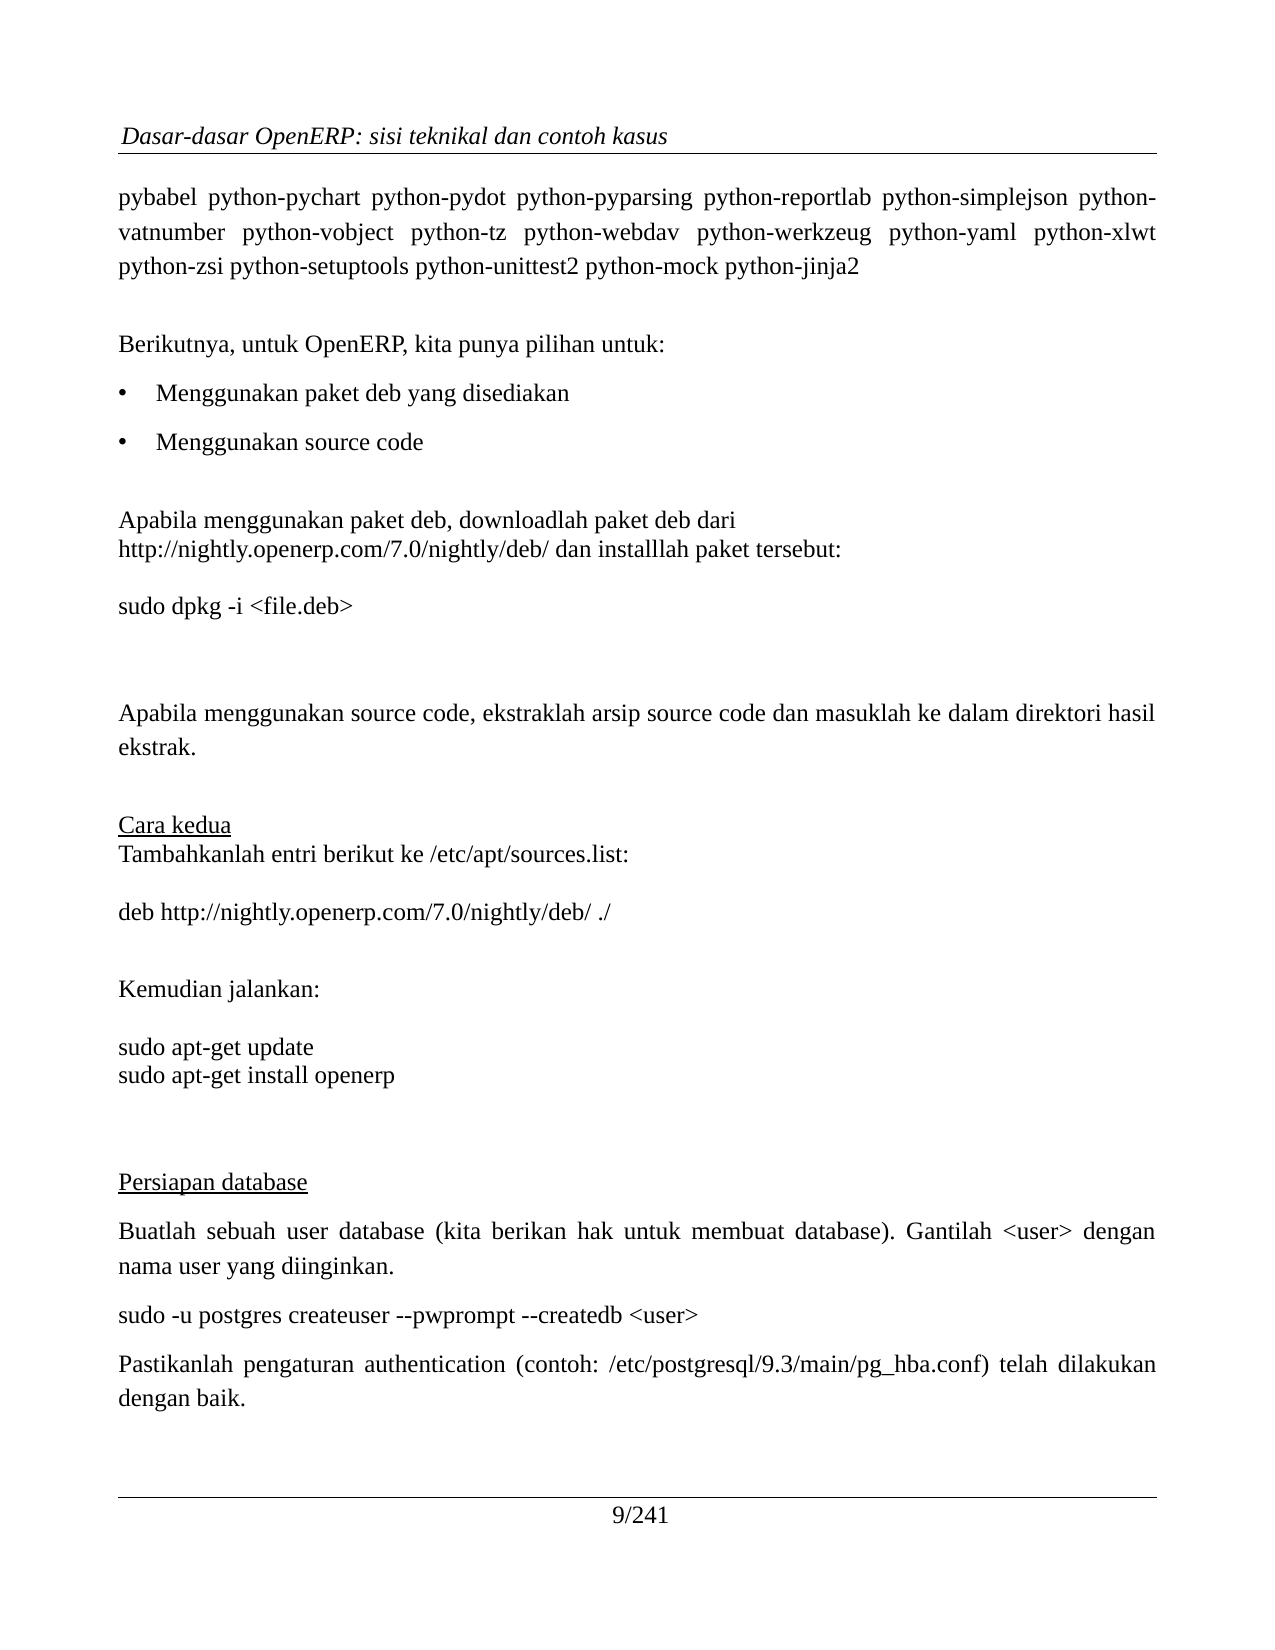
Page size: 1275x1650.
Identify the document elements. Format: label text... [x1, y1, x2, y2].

text Pastikanlah pengaturan authentication (contoh: /etc/postgresql/9.3/main/pg_hba.conf) telah dilakukan dengan baik. [118, 1349, 1157, 1412]
text Apabila menggunakan paket deb, downloadlah paket deb dari http://nightly.openerp.com/7.0/nightly/deb/ dan installlah paket tersebut: [118, 505, 1157, 563]
text Berikutnya, untuk OpenERP, kita punya pilihan untuk: [118, 329, 1157, 358]
text Kemudian jalankan: [118, 974, 1157, 1003]
text deb http://nightly.openerp.com/7.0/nightly/deb/ ./ [118, 897, 1157, 925]
list Menggunakan source code [118, 427, 1157, 456]
text sudo dpkg -i <file.deb> [118, 591, 1157, 620]
text sudo apt-get install openerp [118, 1061, 1157, 1089]
text Persiapan database [118, 1167, 1157, 1196]
text Buatlah sebuah user database (kita berikan hak untuk membuat database). Gantilah <user> dengan nama user yang diinginkan. [118, 1216, 1157, 1279]
list Menggunakan paket deb yang disediakan [118, 378, 1157, 407]
text Cara kedua [118, 810, 1157, 839]
text Apabila menggunakan source code, ekstraklah arsip source code dan masuklah ke dalam direktori hasil ekstrak. [118, 698, 1157, 761]
text sudo apt-get update [118, 1032, 1157, 1061]
text sudo -u postgres createuser --pwprompt --createdb <user> [118, 1300, 1157, 1328]
text pybabel python-pychart python-pydot python-pyparsing python-reportlab python-simplejson python-vatnumber python-vobject python-tz python-webdav python-werkzeug python-yaml python-xlwt python-zsi python-setuptools python-unittest2 python-mock python-jinja2 [118, 182, 1157, 280]
text Tambahkanlah entri berikut ke /etc/apt/sources.list: [118, 839, 1157, 868]
